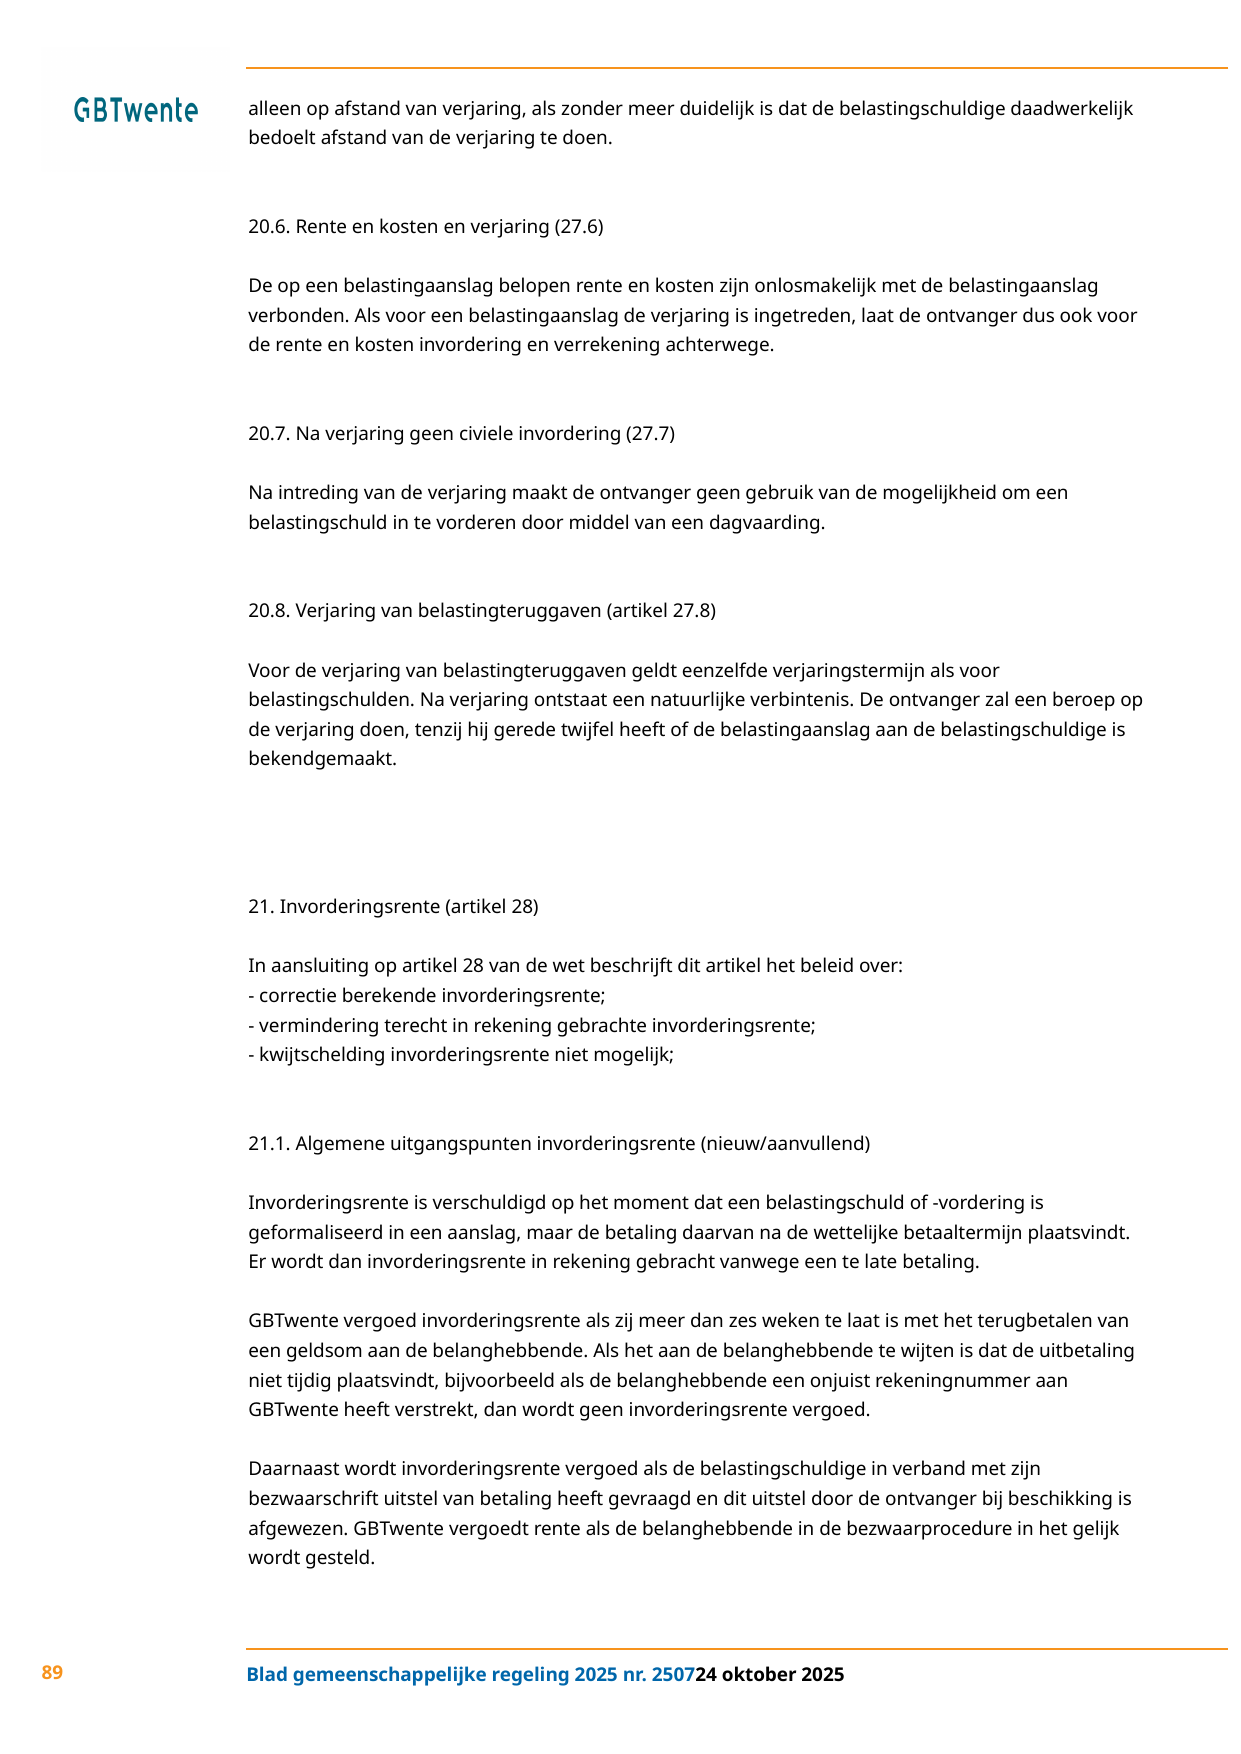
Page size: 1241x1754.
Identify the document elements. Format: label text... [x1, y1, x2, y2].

text 21.1. Algemene uitgangspunten invorderingsrente (nieuw/aanvullend) [248, 1130, 1152, 1156]
picture [41, 47, 231, 172]
text Invorderingsrente is verschuldigd op het moment dat een belastingschuld of -vordering is geformaliseerd in een aanslag, maar de betaling daarvan na de wettelijke betaaltermijn plaatsvindt. [248, 1189, 1152, 1245]
text - kwijtschelding invorderingsrente niet mogelijk; [248, 1041, 1152, 1067]
text - correctie berekende invorderingsrente; [248, 982, 1152, 1008]
text In aansluiting op artikel 28 van de wet beschrijft dit artikel het beleid over: [248, 953, 1152, 978]
text - vermindering terecht in rekening gebrachte invorderingsrente; [248, 1012, 1152, 1038]
text GBTwente vergoed invorderingsrente als zij meer dan zes weken te laat is met het terugbetalen van een geldsom aan de belanghebbende. Als het aan de belanghebbende te wijten is dat de uitbetaling niet tijdig plaatsvindt, bijvoorbeeld als de belanghebbende een onjuist rekeningnummer aan GBTwente heeft verstrekt, dan wordt geen invorderingsrente vergoed. [248, 1308, 1152, 1422]
text 21. Invorderingsrente (artikel 28) [248, 893, 1152, 919]
text De op een belastingaanslag belopen rente en kosten zijn onlosmakelijk met de belastingaanslag verbonden. Als voor een belastingaanslag de verjaring is ingetreden, laat de ontvanger dus ook voor de rente en kosten invordering en verrekening achterwege. [248, 272, 1152, 357]
text alleen op afstand van verjaring, als zonder meer duidelijk is dat de belastingschuldige daadwerkelijk bedoelt afstand van de verjaring te doen. [248, 95, 1152, 150]
text Daarnaast wordt invorderingsrente vergoed als de belastingschuldige in verband met zijn bezwaarschrift uitstel van betaling heeft gevraagd en dit uitstel door de ontvanger bij beschikking is afgewezen. GBTwente vergoedt rente als de belanghebbende in de bezwaarprocedure in het gelijk wordt gesteld. [248, 1456, 1152, 1570]
text Na intreding van de verjaring maakt de ontvanger geen gebruik van de mogelijkheid om een belastingschuld in te vorderen door middel van een dagvaarding. [248, 479, 1152, 535]
text 20.8. Verjaring van belastingteruggaven (artikel 27.8) [248, 598, 1152, 623]
text 20.6. Rente en kosten en verjaring (27.6) [248, 213, 1152, 239]
text 20.7. Na verjaring geen civiele invordering (27.7) [248, 420, 1152, 446]
text Er wordt dan invorderingsrente in rekening gebracht vanwege een te late betaling. [248, 1248, 1152, 1274]
text Voor de verjaring van belastingteruggaven geldt eenzelfde verjaringstermijn als voor belastingschulden. Na verjaring ontstaat een natuurlijke verbintenis. De ontvanger zal een beroep op de verjaring doen, tenzij hij gerede twijfel heeft of de belastingaanslag aan de belastingschuldige is bekendgemaakt. [248, 657, 1152, 771]
